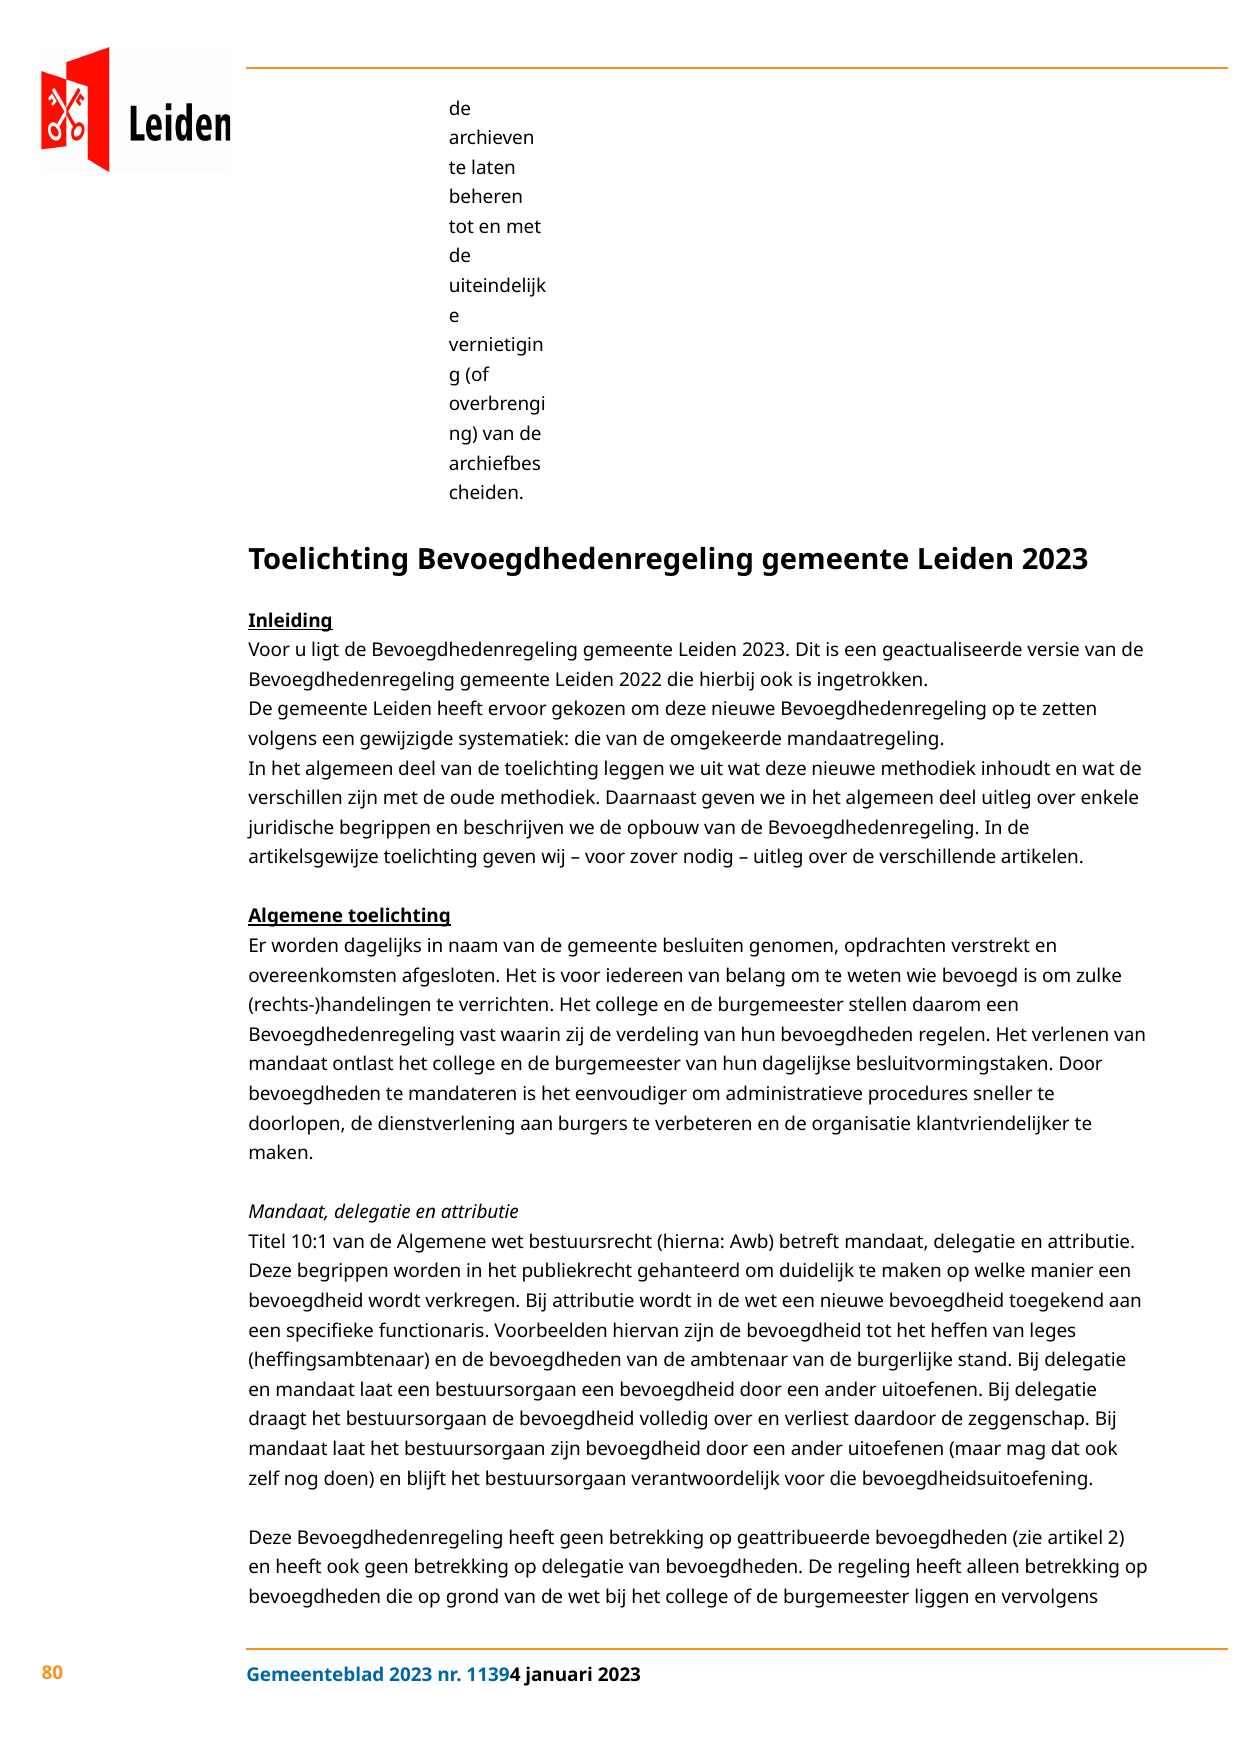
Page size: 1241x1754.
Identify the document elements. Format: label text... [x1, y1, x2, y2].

text De gemeente Leiden heeft ervoor gekozen om deze nieuwe Bevoegdhedenregeling op te zetten volgens een gewijzigde systematiek: die van de omgekeerde mandaatregeling. [248, 696, 1152, 751]
table_cell [248, 95, 348, 505]
table_cell [650, 95, 750, 505]
text In het algemeen deel van de toelichting leggen we uit wat deze nieuwe methodiek inhoudt en wat de verschillen zijn met de oude methodiek. Daarnaast geven we in het algemeen deel uitleg over enkele juridische begrippen en beschrijven we de opbouw van de Bevoegdhedenregeling. In de artikelsgewijze toelichting geven wij – voor zover nodig – uitleg over de verschillende artikelen. [248, 755, 1152, 869]
table_cell [348, 95, 449, 505]
text Mandaat, delegatie en attributie [248, 1198, 1152, 1224]
table_cell [750, 95, 850, 505]
text Titel 10:1 van de Algemene wet bestuursrecht (hierna: Awb) betreft mandaat, delegatie en attributie. Deze begrippen worden in het publiekrecht gehanteerd om duidelijk te maken op welke manier een bevoegdheid wordt verkregen. Bij attributie wordt in de wet een nieuwe bevoegdheid toegekend aan een specifieke functionaris. Voorbeelden hiervan zijn de bevoegdheid tot het heffen van leges (heffingsambtenaar) en de bevoegdheden van de ambtenaar van de burgerlijke stand. Bij delegatie en mandaat laat een bestuursorgaan een bevoegdheid door een ander uitoefenen. Bij delegatie draagt het bestuursorgaan de bevoegdheid volledig over en verliest daardoor de zeggenschap. Bij mandaat laat het bestuursorgaan zijn bevoegdheid door een ander uitoefenen (maar mag dat ook zelf nog doen) en blijft het bestuursorgaan verantwoordelijk voor die bevoegdheidsuitoefening. [248, 1228, 1152, 1490]
text Inleiding [248, 607, 1152, 632]
table_cell de archieven te laten beheren tot en met de uiteindelijke vernietiging (of overbrenging) van de archiefbescheiden. [449, 95, 549, 505]
text Deze Bevoegdhedenregeling heeft geen betrekking op geattribueerde bevoegdheden (zie artikel 2) en heeft ook geen betrekking op delegatie van bevoegdheden. De regeling heeft alleen betrekking op bevoegdheden die op grond van de wet bij het college of de burgemeester liggen en vervolgens [248, 1524, 1152, 1609]
text Algemene toelichting [248, 903, 1152, 928]
text Toelichting Bevoegdhedenregeling gemeente Leiden 2023 [248, 538, 1152, 578]
table_cell [549, 95, 649, 505]
table_cell [1051, 95, 1152, 505]
text Voor u ligt de Bevoegdhedenregeling gemeente Leiden 2023. Dit is een geactualiseerde versie van de Bevoegdhedenregeling gemeente Leiden 2022 die hierbij ook is ingetrokken. [248, 636, 1152, 692]
picture [41, 47, 231, 172]
table_cell [951, 95, 1051, 505]
text Er worden dagelijks in naam van de gemeente besluiten genomen, opdrachten verstrekt en overeenkomsten afgesloten. Het is voor iedereen van belang om te weten wie bevoegd is om zulke (rechts-)handelingen te verrichten. Het college en de burgemeester stellen daarom een Bevoegdhedenregeling vast waarin zij de verdeling van hun bevoegdheden regelen. Het verlenen van mandaat ontlast het college en de burgemeester van hun dagelijkse besluitvormingstaken. Door bevoegdheden te mandateren is het eenvoudiger om administratieve procedures sneller te doorlopen, de dienstverlening aan burgers te verbeteren en de organisatie klantvriendelijker te maken. [248, 932, 1152, 1165]
table_cell [850, 95, 951, 505]
